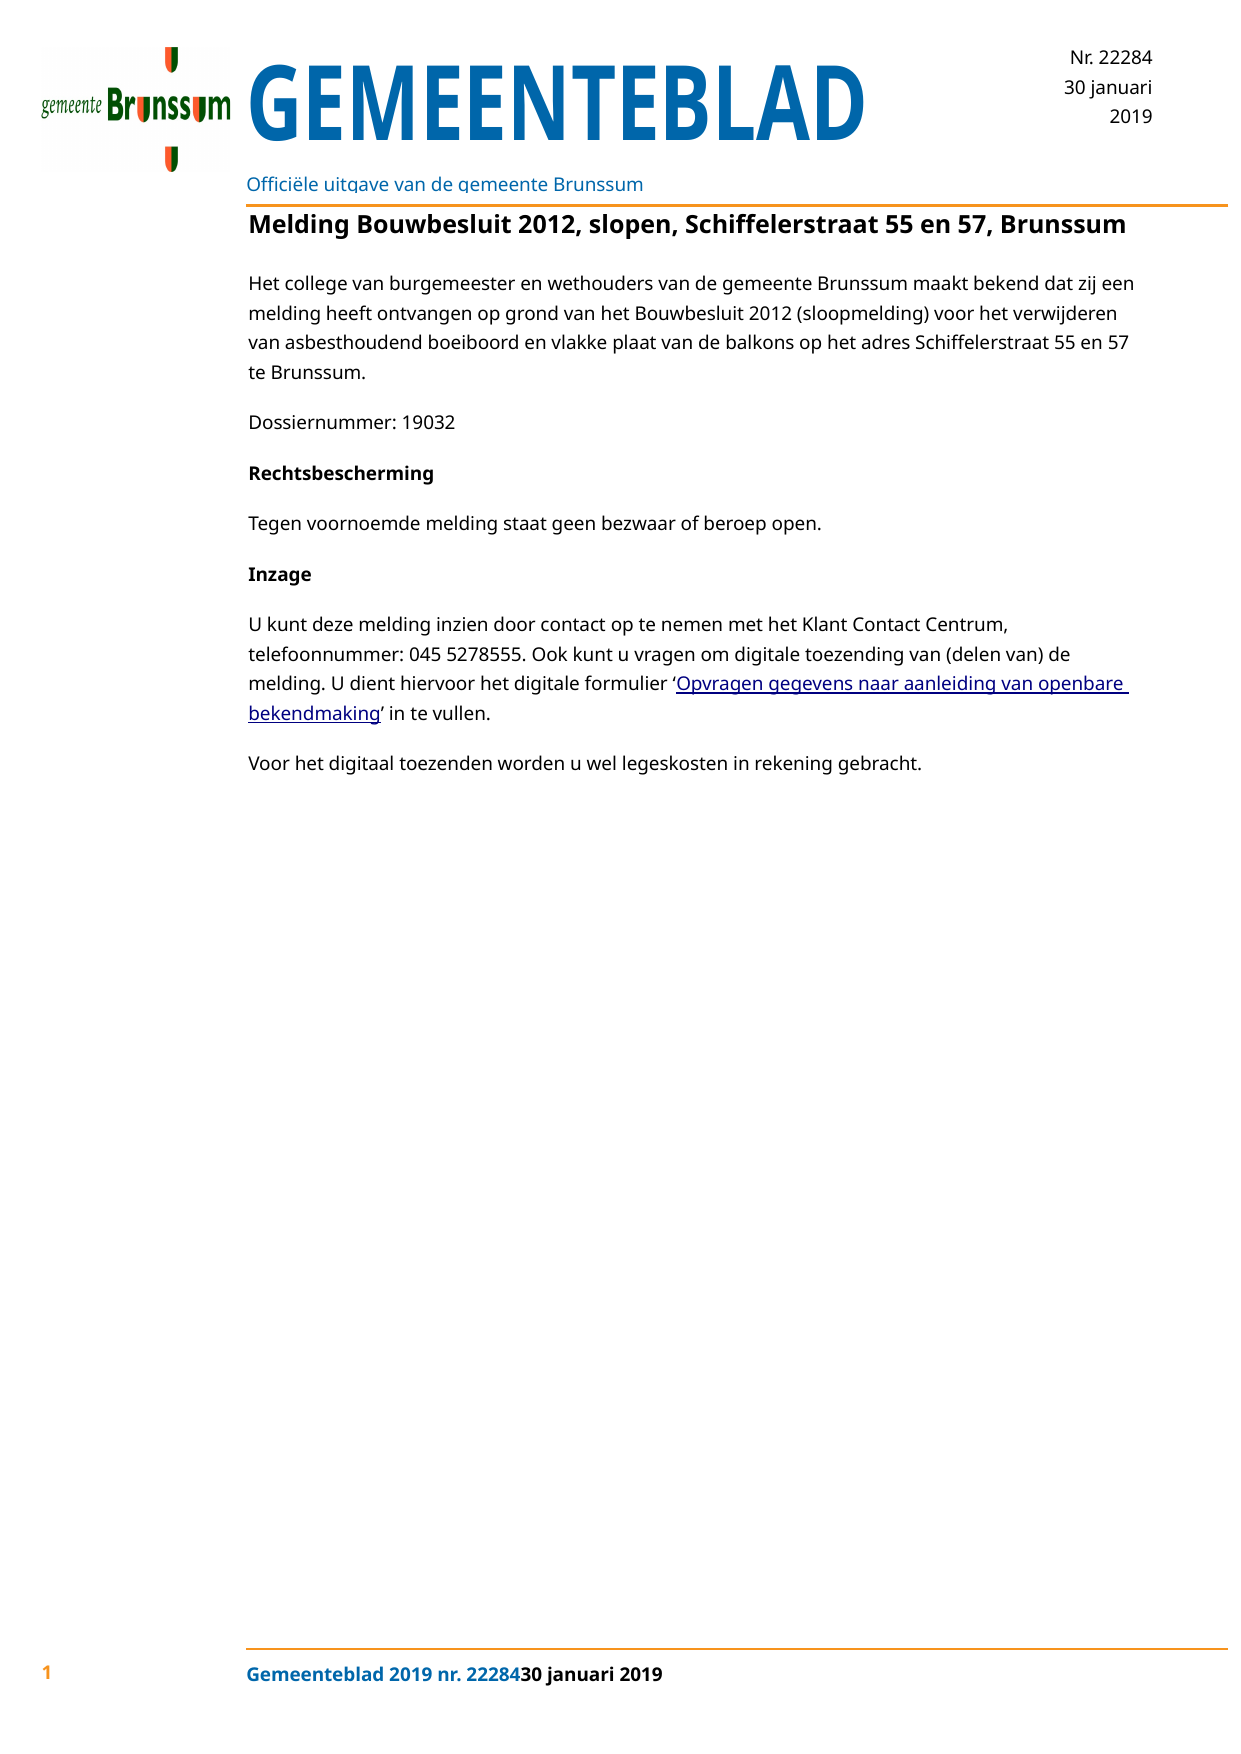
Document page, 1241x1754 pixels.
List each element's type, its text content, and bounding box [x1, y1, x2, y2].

text Rechtsbescherming [248, 460, 1152, 486]
text Het college van burgemeester en wethouders van de gemeente Brunssum maakt bekend dat zij een melding heeft ontvangen op grond van het Bouwbesluit 2012 (sloopmelding) voor het verwijderen van asbesthoudend boeiboord en vlakke plaat van de balkons op het adres Schiffelerstraat 55 en 57 te Brunssum. [248, 270, 1152, 385]
text U kunt deze melding inzien door contact op te nemen met het Klant Contact Centrum, telefoonnummer: 045 5278555. Ook kunt u vragen om digitale toezending van (delen van) de melding. U dient hiervoor het digitale formulier ‘Opvragen gegevens naar aanleiding van openbare bekendmaking’ in te vullen. [248, 611, 1152, 726]
text Tegen voornoemde melding staat geen bezwaar of beroep open. [248, 510, 1152, 536]
text Melding Bouwbesluit 2012, slopen, Schiffelerstraat 55 en 57, Brunssum [248, 207, 1152, 241]
picture [41, 47, 231, 172]
text Dossiernummer: 19032 [248, 409, 1152, 435]
text Voor het digitaal toezenden worden u wel legeskosten in rekening gebracht. [248, 750, 1152, 776]
text Inzage [248, 561, 1152, 586]
